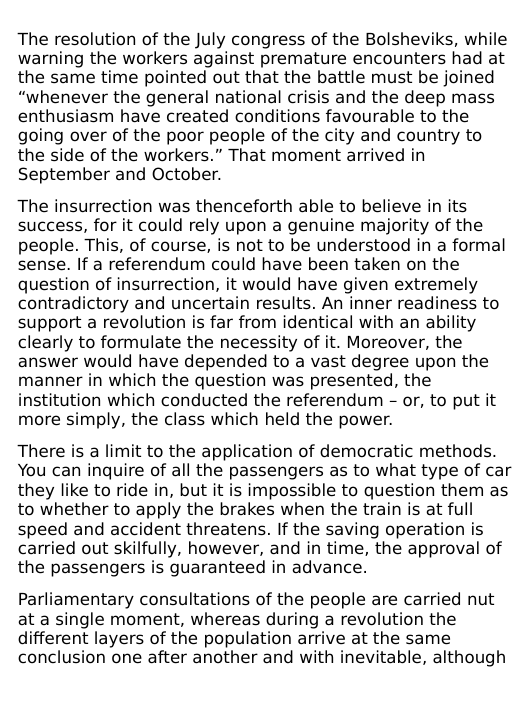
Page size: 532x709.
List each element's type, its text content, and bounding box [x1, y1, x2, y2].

text Parliamentary consultations of the people are carried nut at a single moment, whereas during a revolution the different layers of the population arrive at the same conclusion one after another and with inevitable, although [18, 590, 514, 668]
text There is a limit to the application of democratic methods. You can inquire of all the passengers as to what type of car they like to ride in, but it is impossible to question them as to whether to apply the brakes when the train is at full speed and accident threatens. If the saving operation is carried out skilfully, however, and in time, the approval of the passengers is guaranteed in advance. [18, 442, 514, 578]
text The insurrection was thenceforth able to believe in its success, for it could rely upon a genuine majority of the people. This, of course, is not to be understood in a formal sense. If a referendum could have been taken on the question of insurrection, it would have given extremely contradictory and uncertain results. An inner readiness to support a revolution is far from identical with an ability clearly to formulate the necessity of it. Moreover, the answer would have depended to a vast degree upon the manner in which the question was presented, the institution which conducted the referendum – or, to put it more simply, the class which held the power. [18, 197, 514, 429]
text The resolution of the July congress of the Bolsheviks, while warning the workers against premature encounters had at the same time pointed out that the battle must be joined “whenever the general national crisis and the deep mass enthusiasm have created conditions favourable to the going over of the poor people of the city and country to the side of the workers.” That moment arrived in September and October. [18, 29, 514, 184]
